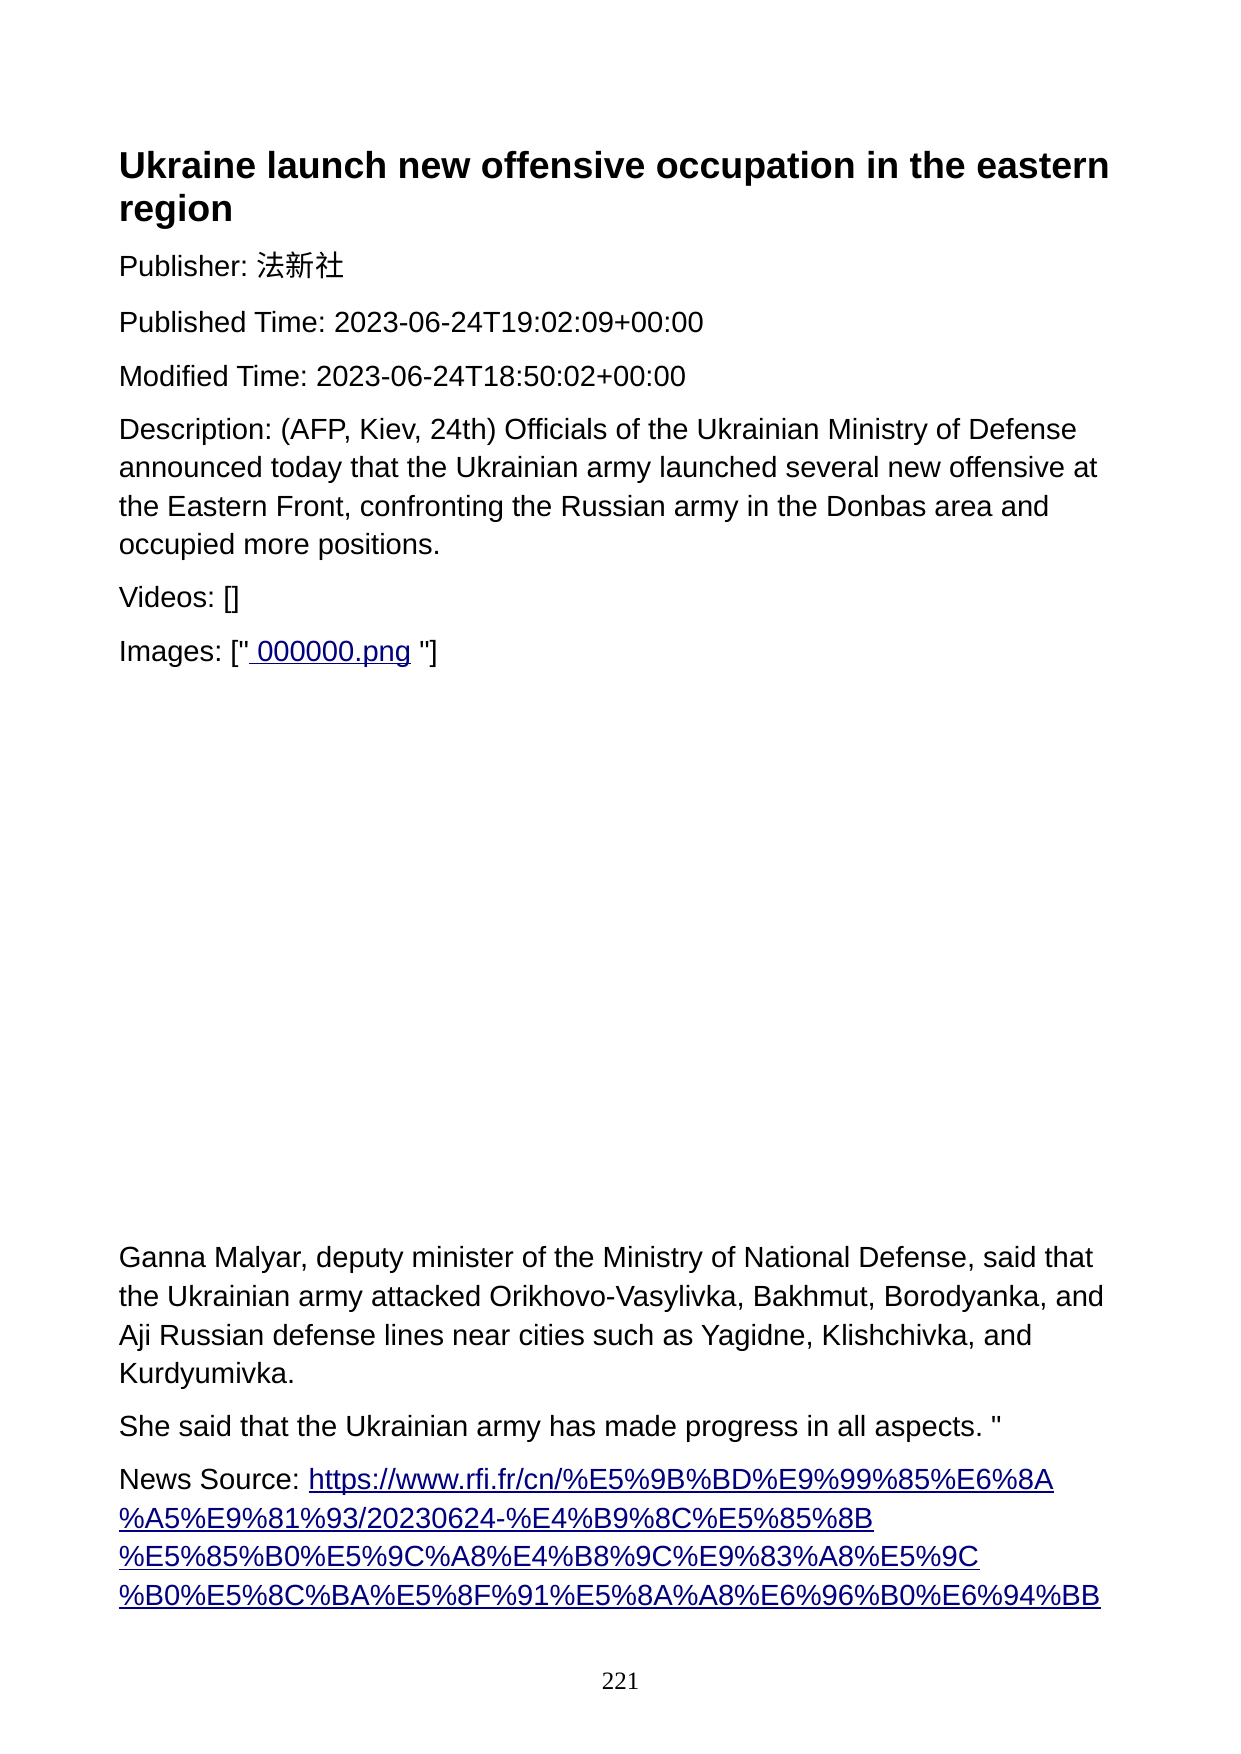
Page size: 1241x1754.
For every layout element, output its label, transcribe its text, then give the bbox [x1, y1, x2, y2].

text She said that the Ukrainian army has made progress in all aspects. " [118, 1409, 1122, 1443]
text Description: (AFP, Kiev, 24th) Officials of the Ukrainian Ministry of Defense announced today that the Ukrainian army launched several new offensive at the Eastern Front, confronting the Russian army in the Donbas area and occupied more positions. [118, 412, 1122, 561]
text Modified Time: 2023-06-24T18:50:02+00:00 [118, 358, 1122, 392]
text Ganna Malyar, deputy minister of the Ministry of National Defense, said that the Ukrainian army attacked Orikhovo-Vasylivka, Bakhmut, Borodyanka, and Aji Russian defense lines near cities such as Yagidne, Klishchivka, and Kurdyumivka. [118, 687, 1122, 1390]
text News Source: https://www.rfi.fr/cn/%E5%9B%BD%E9%99%85%E6%8A%A5%E9%81%93/20230624-%E4%B9%8C%E5%85%8B%E5%85%B0%E5%9C%A8%E4%B8%9C%E9%83%A8%E5%9C%B0%E5%8C%BA%E5%8F%91%E5%8A%A8%E6%96%B0%E6%94%BB [118, 1462, 1122, 1612]
text Published Time: 2023-06-24T19:02:09+00:00 [118, 305, 1122, 339]
text Images: [" 000000.png "] [118, 633, 1122, 667]
subtitle Ukraine launch new offensive occupation in the eastern region [118, 143, 1122, 230]
text Publisher: 法新社 [118, 242, 1122, 284]
text Videos: [] [118, 580, 1122, 614]
